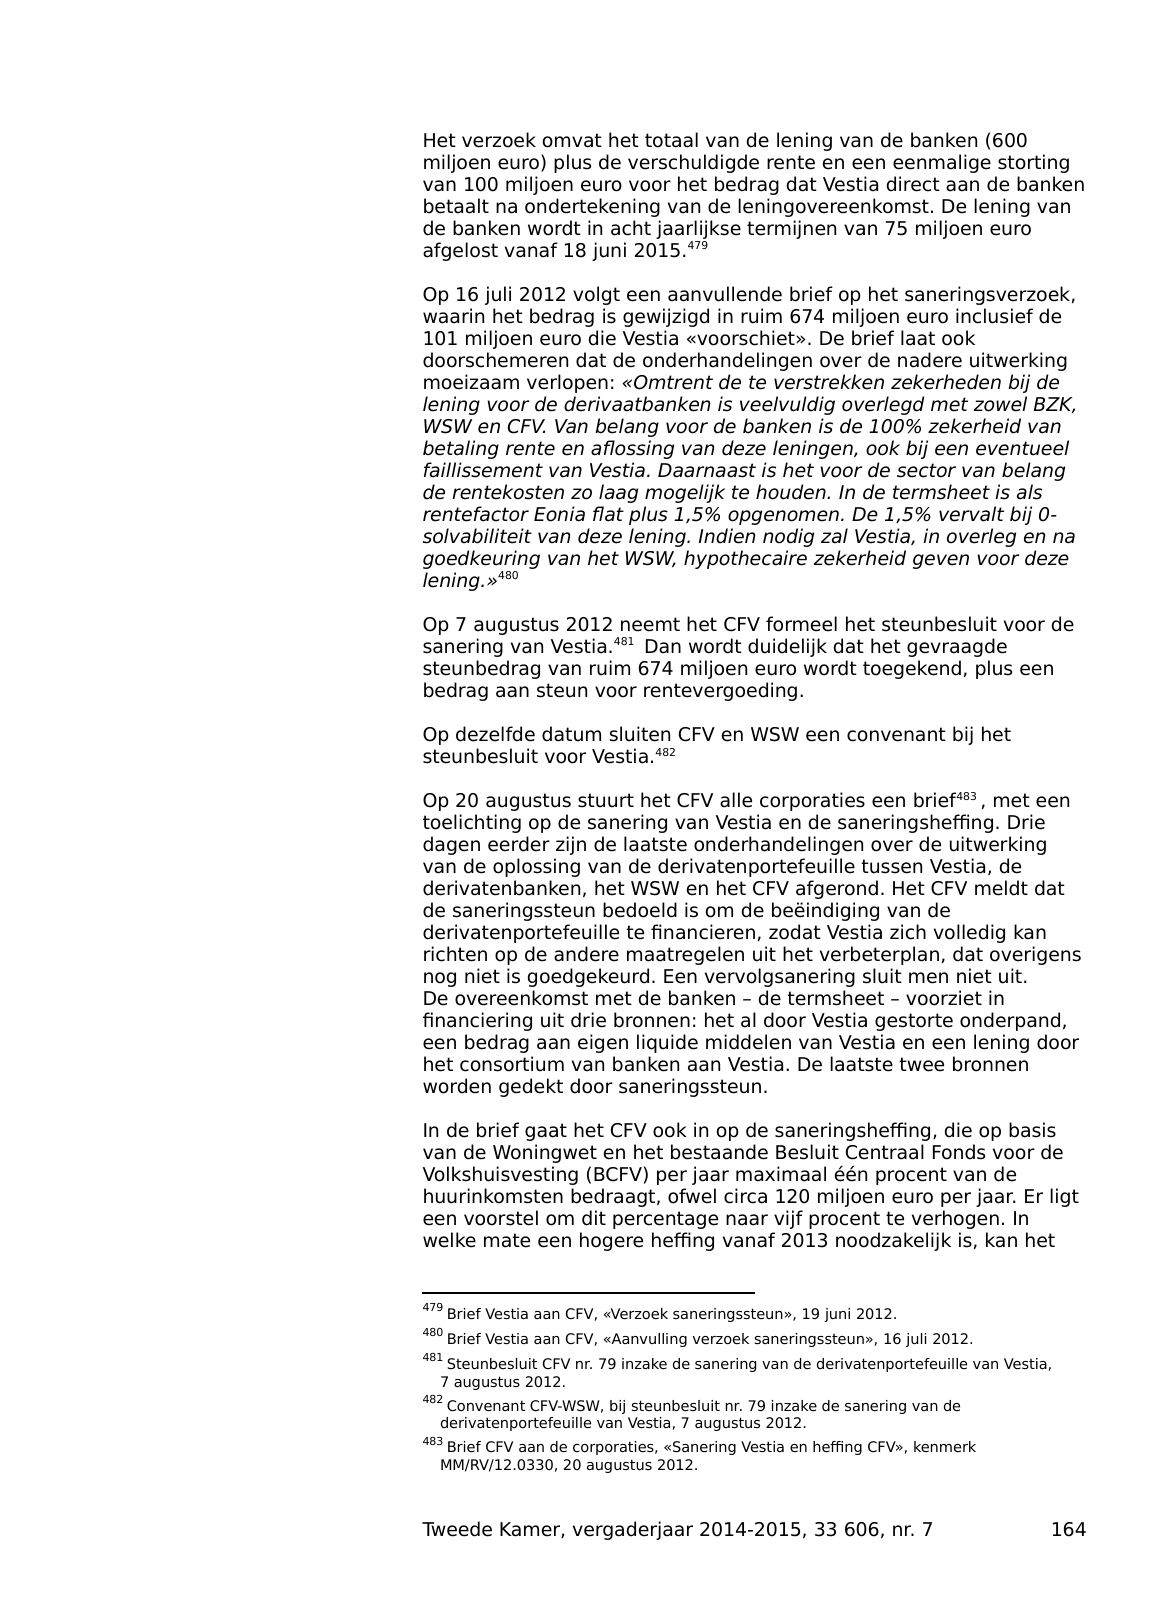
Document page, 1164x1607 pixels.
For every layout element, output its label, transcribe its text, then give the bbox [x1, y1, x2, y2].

text Steunbesluit CFV nr. 79 inzake de sanering van de derivatenportefeuille van Vestia, 7 augustus 2012. [422, 1352, 1087, 1391]
text Het verzoek omvat het totaal van de lening van de banken (600 miljoen euro) plus de verschuldigde rente en een eenmalige storting van 100 miljoen euro voor het bedrag dat Vestia direct aan de banken betaalt na ondertekening van de leningovereenkomst. De lening van de banken wordt in acht jaarlijkse termijnen van 75 miljoen euro afgelost vanaf 18 juni 2015. [422, 130, 1087, 262]
text Op 16 juli 2012 volgt een aanvullende brief op het saneringsverzoek, waarin het bedrag is gewijzigd in ruim 674 miljoen euro inclusief de 101 miljoen euro die Vestia «voorschiet». De brief laat ook doorschemeren dat de onderhandelingen over de nadere uitwerking moeizaam verlopen: «Omtrent de te verstrekken zekerheden bij de lening voor de derivaatbanken is veelvuldig overlegd met zowel BZK, WSW en CFV. Van belang voor de banken is de 100% zekerheid van betaling rente en aflossing van deze leningen, ook bij een eventueel faillissement van Vestia. Daarnaast is het voor de sector van belang de rentekosten zo laag mogelijk te houden. In de termsheet is als rentefactor Eonia flat plus 1,5% opgenomen. De 1,5% vervalt bij 0-solvabiliteit van deze lening. Indien nodig zal Vestia, in overleg en na goedkeuring van het WSW, hypothecaire zekerheid geven voor deze lening.» [422, 284, 1087, 592]
text In de brief gaat het CFV ook in op de saneringsheffing, die op basis van de Woningwet en het bestaande Besluit Centraal Fonds voor de Volkshuisvesting (BCFV) per jaar maximaal één procent van de huurinkomsten bedraagt, ofwel circa 120 miljoen euro per jaar. Er ligt een voorstel om dit percentage naar vijf procent te verhogen. In welke mate een hogere heffing vanaf 2013 noodzakelijk is, kan het [422, 1120, 1087, 1252]
text Op dezelfde datum sluiten CFV en WSW een convenant bij het steunbesluit voor Vestia. [422, 724, 1087, 768]
text Op 20 augustus stuurt het CFV alle corporaties een brief, met een toelichting op de sanering van Vestia en de saneringsheffing. Drie dagen eerder zijn de laatste onderhandelingen over de uitwerking van de oplossing van de derivatenportefeuille tussen Vestia, de derivatenbanken, het WSW en het CFV afgerond. Het CFV meldt dat de saneringssteun bedoeld is om de beëindiging van de derivatenportefeuille te financieren, zodat Vestia zich volledig kan richten op de andere maatregelen uit het verbeterplan, dat overigens nog niet is goedgekeurd. Een vervolgsanering sluit men niet uit. [422, 790, 1087, 988]
text Op 7 augustus 2012 neemt het CFV formeel het steunbesluit voor de sanering van Vestia. Dan wordt duidelijk dat het gevraagde steunbedrag van ruim 674 miljoen euro wordt toegekend, plus een bedrag aan steun voor rentevergoeding. [422, 614, 1087, 702]
text Brief Vestia aan CFV, «Verzoek saneringssteun», 19 juni 2012. [422, 1302, 1087, 1324]
text De overeenkomst met de banken – de termsheet – voorziet in financiering uit drie bronnen: het al door Vestia gestorte onderpand, een bedrag aan eigen liquide middelen van Vestia en een lening door het consortium van banken aan Vestia. De laatste twee bronnen worden gedekt door saneringssteun. [422, 988, 1087, 1098]
text Brief CFV aan de corporaties, «Sanering Vestia en heffing CFV», kenmerk MM/RV/12.0330, 20 augustus 2012. [422, 1435, 1087, 1474]
text Convenant CFV-WSW, bij steunbesluit nr. 79 inzake de sanering van de derivatenportefeuille van Vestia, 7 augustus 2012. [422, 1393, 1087, 1432]
text Brief Vestia aan CFV, «Aanvulling verzoek saneringssteun», 16 juli 2012. [422, 1327, 1087, 1349]
